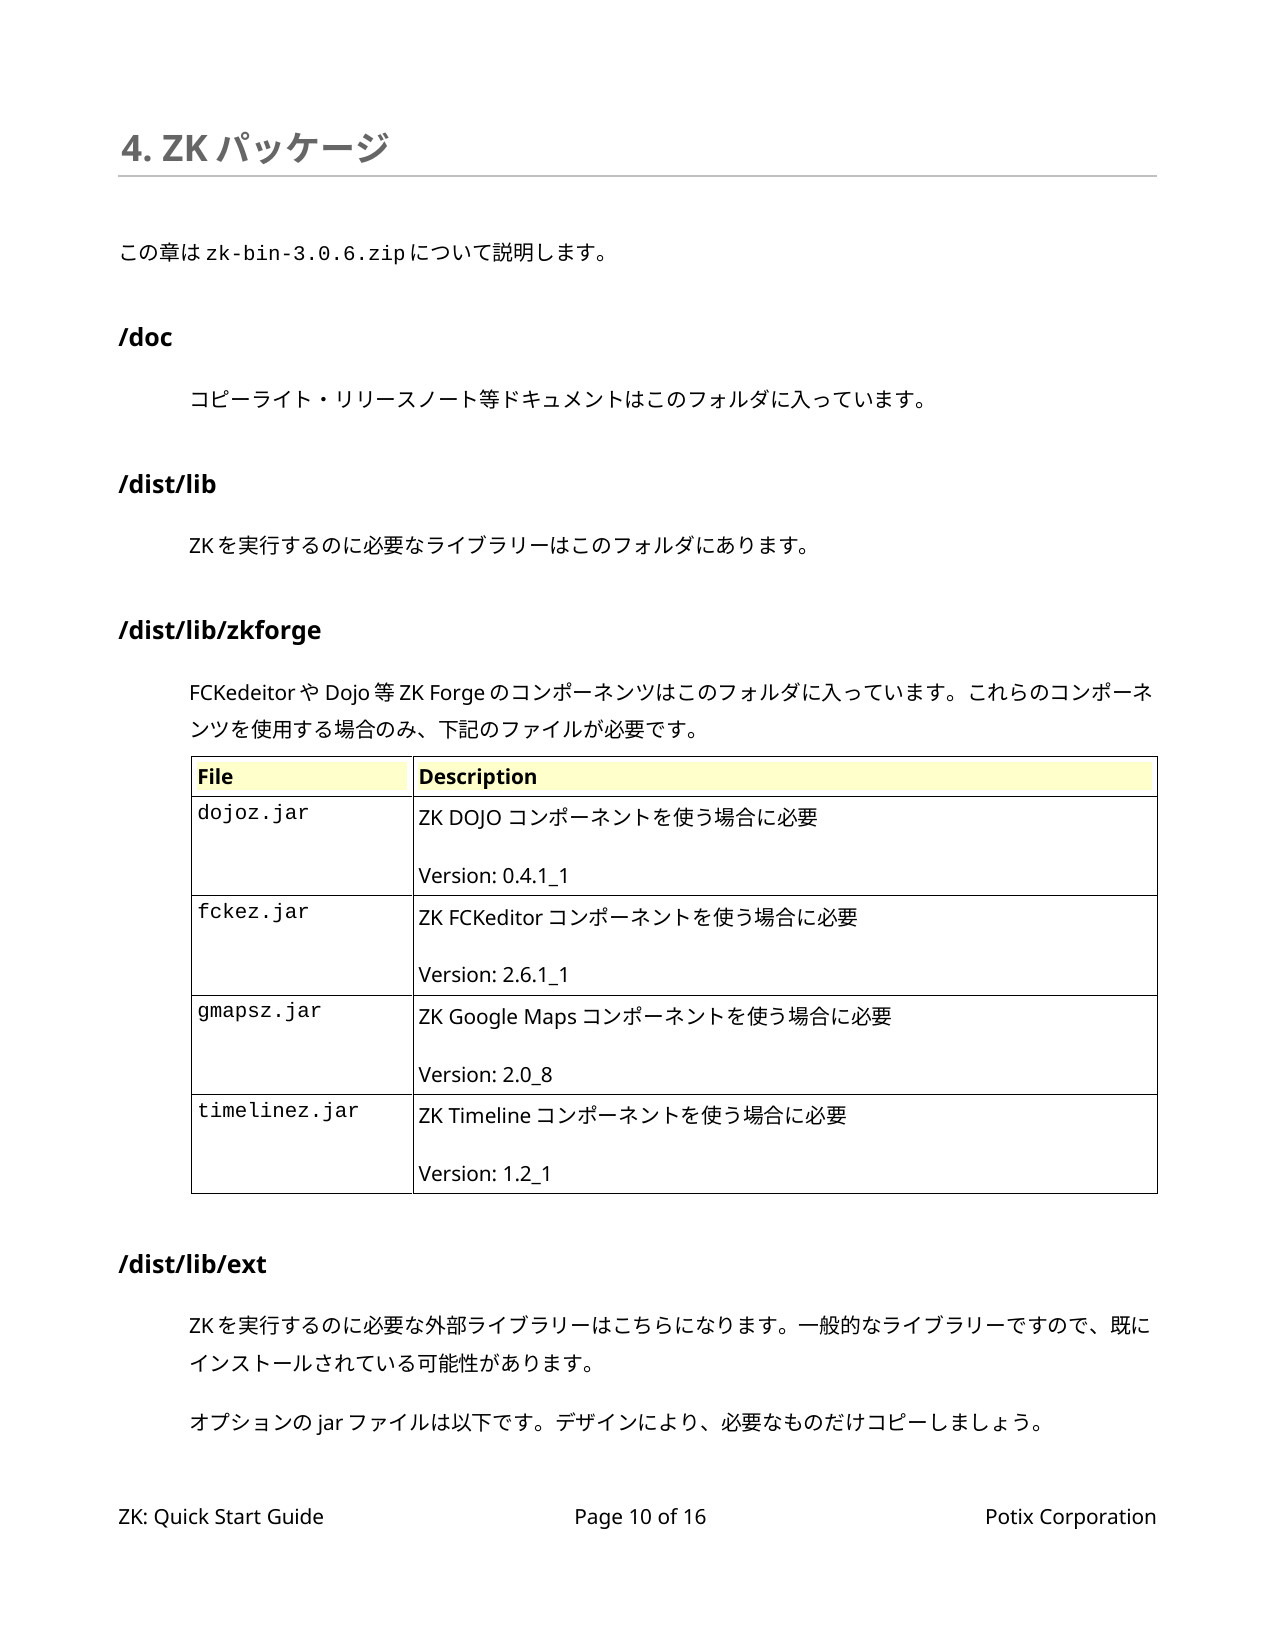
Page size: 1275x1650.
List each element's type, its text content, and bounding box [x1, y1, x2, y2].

table_cell gmapsz.jar [192, 996, 412, 1094]
table_cell fckez.jar [192, 896, 412, 995]
text ZKを実行するのに必要なライブラリーはこのフォルダにあります。 [189, 530, 1157, 560]
table_cell timelinez.jar [192, 1095, 412, 1193]
subtitle 4. ZKパッケージ [118, 118, 1157, 175]
text ZKを実行するのに必要な外部ライブラリーはこちらになります。一般的なライブラリーですので、既にインストールされている可能性があります。 [189, 1310, 1157, 1377]
table_cell ZK Google Mapsコンポーネントを使う場合に必要 Version: 2.0_8 [414, 996, 1157, 1094]
text FCKedeitorやDojo等ZK Forgeのコンポーネンツはこのフォルダに入っています。これらのコンポーネンツを使用する場合のみ、下記のファイルが必要です。 [189, 676, 1157, 744]
subtitle /dist/lib [118, 466, 1157, 500]
subtitle /dist/lib/zkforge [118, 613, 1157, 647]
text この章はzk-bin-3.0.6.zipについて説明します。 [118, 236, 1157, 267]
text オプションのjarファイルは以下です。デザインにより、必要なものだけコピーしましょう。 [189, 1407, 1157, 1437]
text コピーライト・リリースノート等ドキュメントはこのフォルダに入っています。 [189, 383, 1157, 413]
subtitle /doc [118, 320, 1157, 354]
table_cell dojoz.jar [192, 797, 412, 895]
table_header File [192, 757, 412, 796]
table_header Description [414, 757, 1157, 796]
subtitle /dist/lib/ext [118, 1246, 1157, 1280]
table_cell ZK FCKeditorコンポーネントを使う場合に必要 Version: 2.6.1_1 [414, 896, 1157, 995]
table_cell ZK Timelineコンポーネントを使う場合に必要 Version: 1.2_1 [414, 1095, 1157, 1193]
table_cell ZK DOJO コンポーネントを使う場合に必要 Version: 0.4.1_1 [414, 797, 1157, 895]
